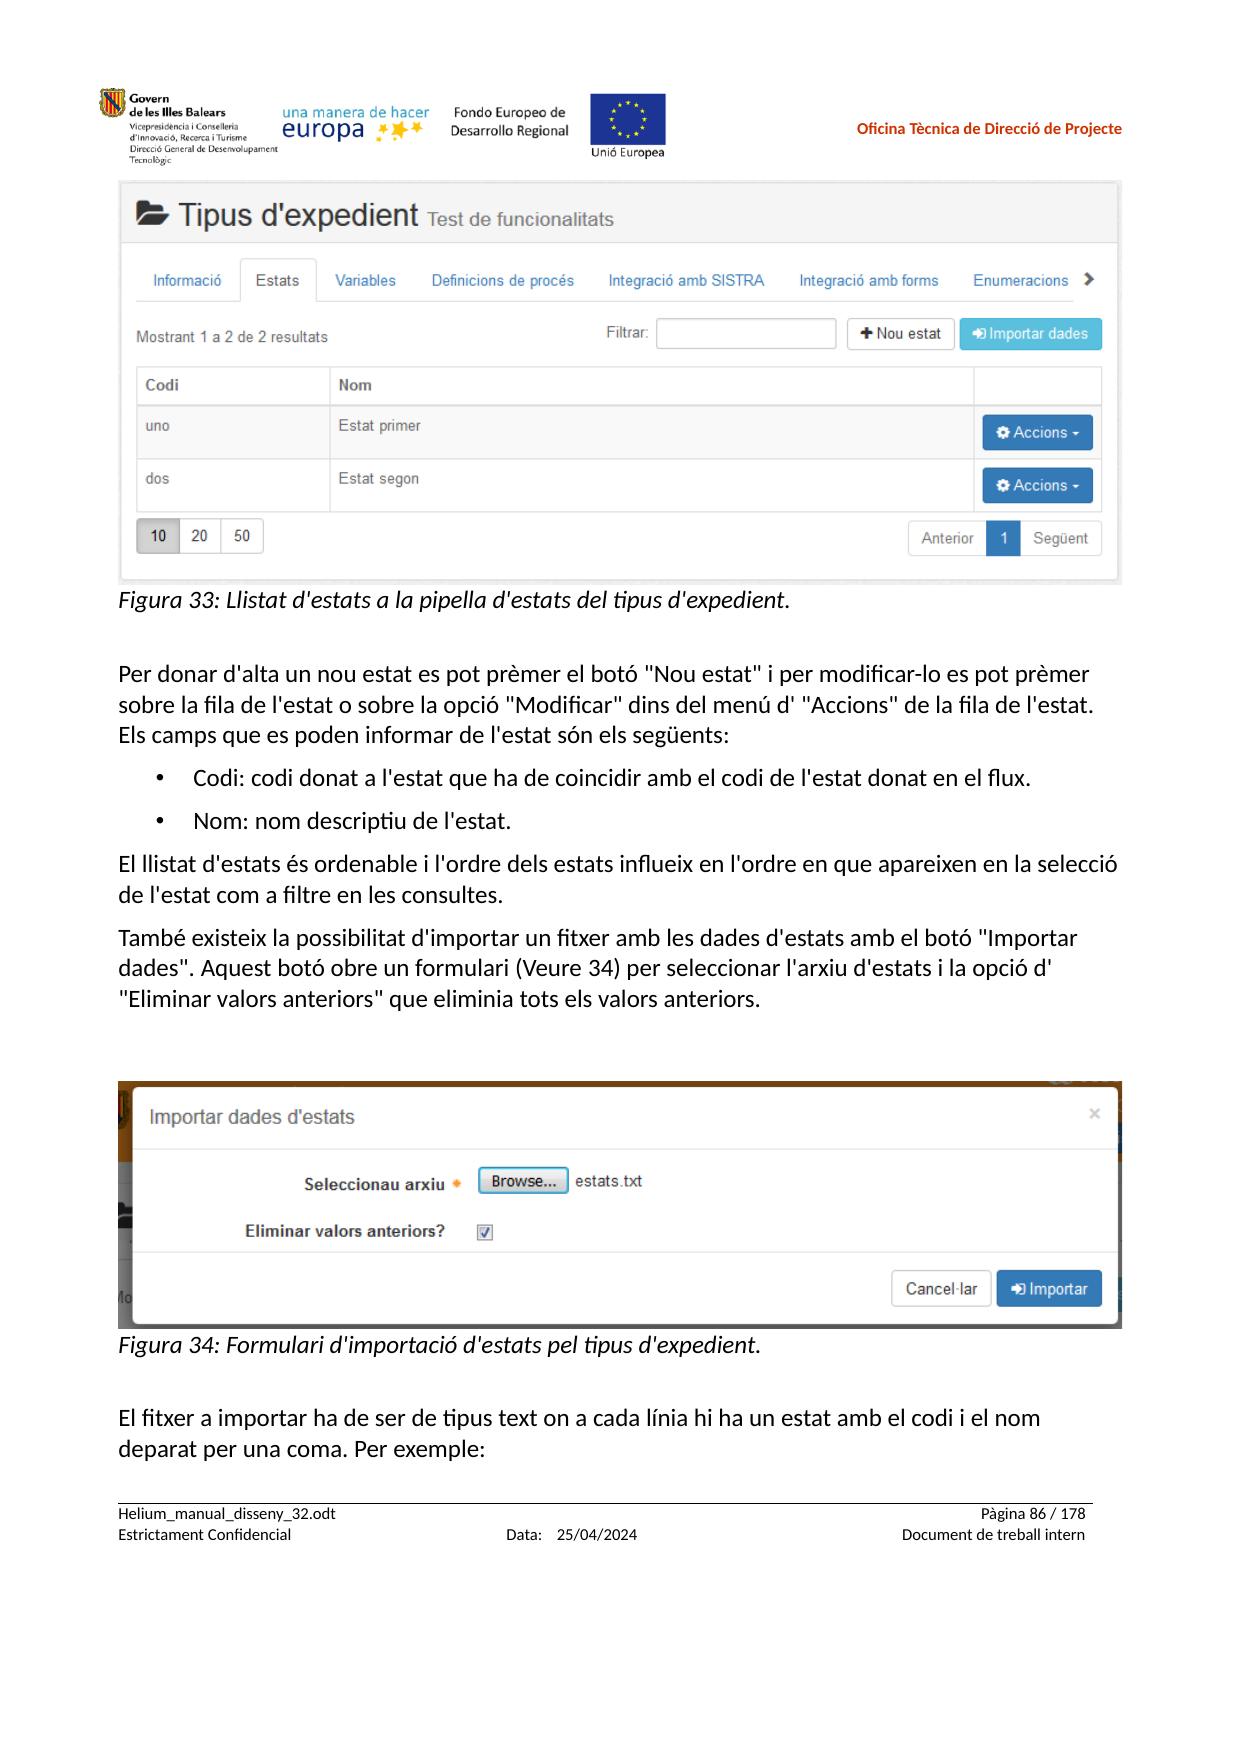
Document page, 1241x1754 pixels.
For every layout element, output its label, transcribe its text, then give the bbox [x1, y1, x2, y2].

picture [118, 1081, 1123, 1329]
list Codi: codi donat a l'estat que ha de coincidir amb el codi de l'estat donat en el flux. [156, 762, 1122, 793]
text Per donar d'alta un nou estat es pot prèmer el botó "Nou estat" i per modificar-lo es pot prèmer sobre la fila de l'estat o sobre la opció "Modificar" dins del menú d' "Accions" de la fila de l'estat. Els camps que es poden informar de l'estat són els següents: [118, 658, 1122, 750]
picture [99, 87, 668, 166]
text També existeix la possibilitat d'importar un fitxer amb les dades d'estats amb el botó "Importar dades". Aquest botó obre un formulari (Veure 34) per seleccionar l'arxiu d'estats i la opció d' "Eliminar valors anteriors" que eliminia tots els valors anteriors. [118, 922, 1122, 1013]
picture [118, 180, 1123, 585]
text El llistat d'estats és ordenable i l'ordre dels estats influeix en l'ordre en que apareixen en la selecció de l'estat com a filtre en les consultes. [118, 848, 1122, 909]
text El fitxer a importar ha de ser de tipus text on a cada línia hi ha un estat amb el codi i el nom deparat per una coma. Per exemple: [118, 1402, 1122, 1463]
text Figura 34: Formulari d'importació d'estats pel tipus d'expedient. [118, 1329, 1122, 1359]
text Figura 33: Llistat d'estats a la pipella d'estats del tipus d'expedient. [118, 585, 1122, 615]
list Nom: nom descriptiu de l'estat. [156, 805, 1122, 836]
